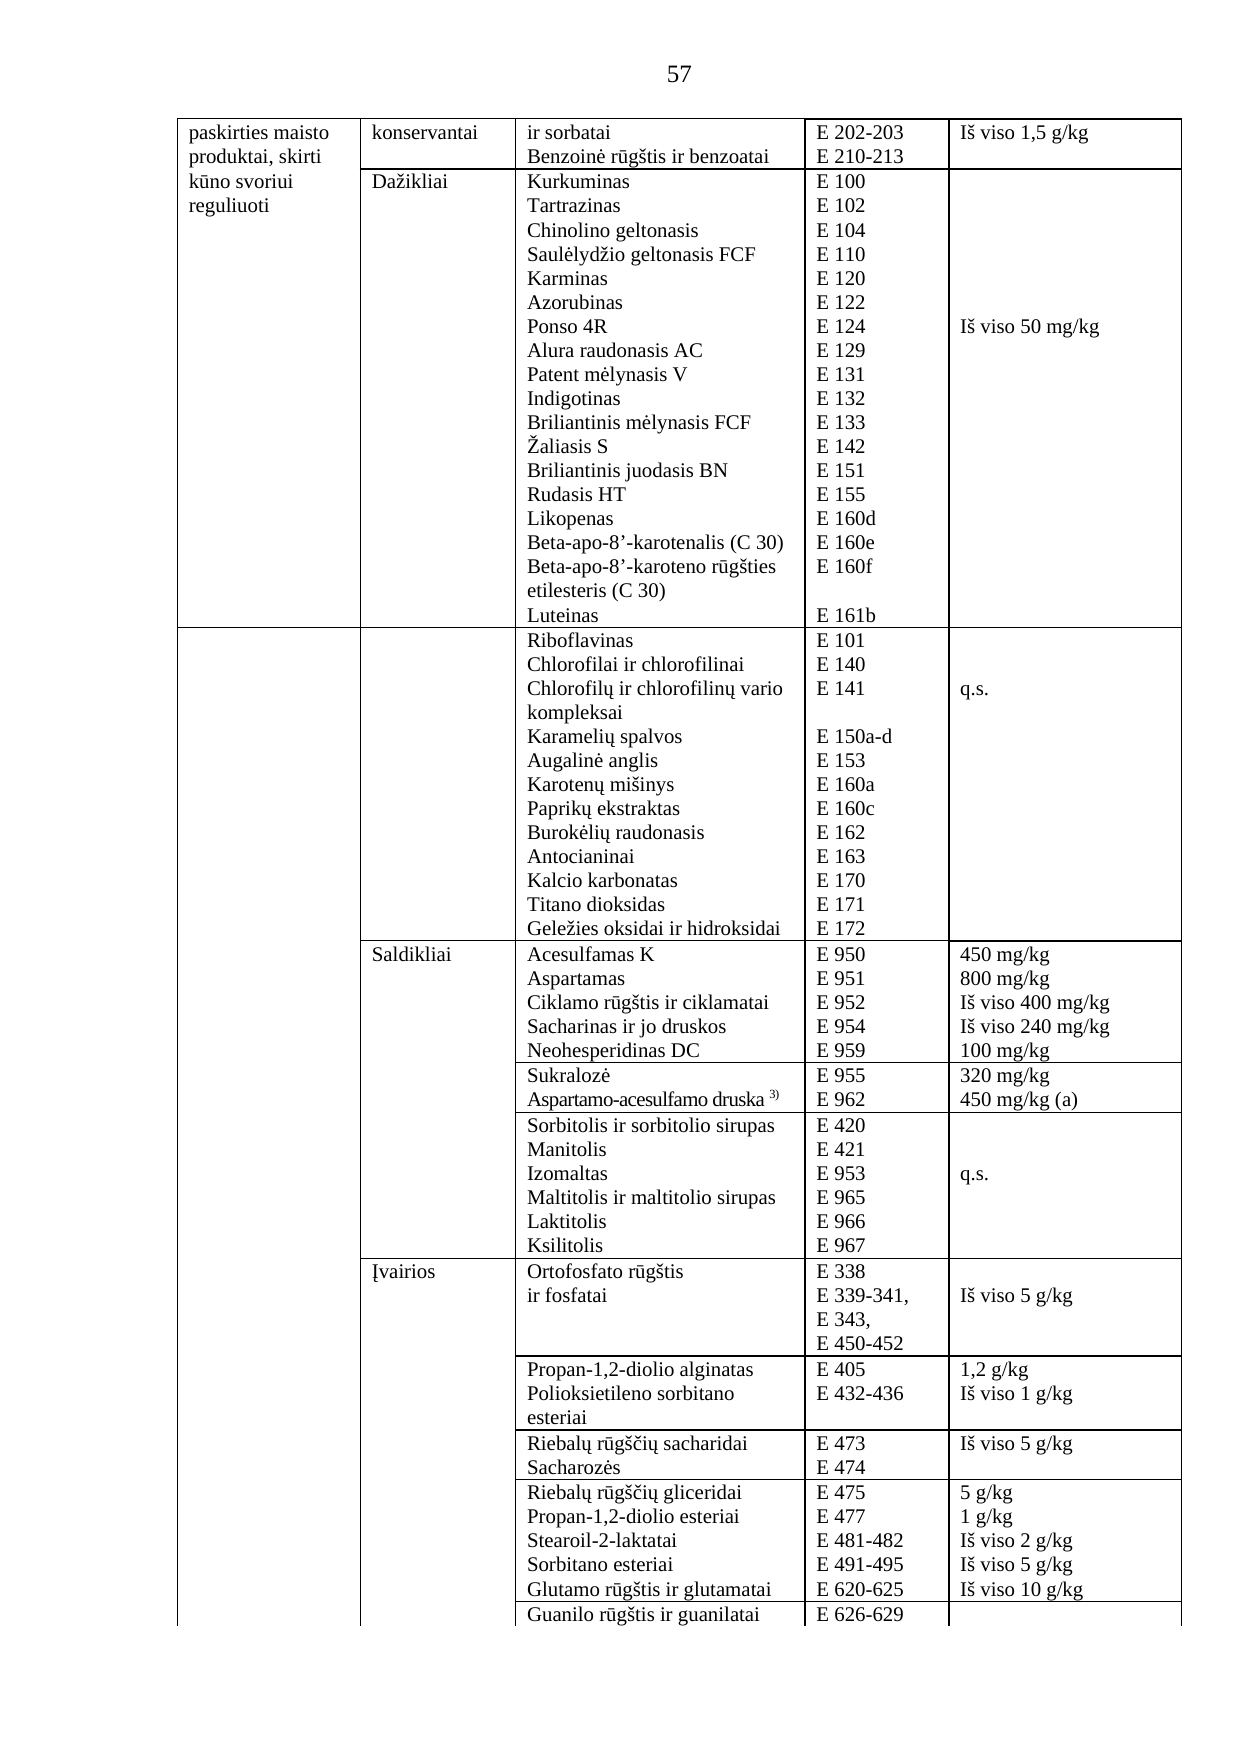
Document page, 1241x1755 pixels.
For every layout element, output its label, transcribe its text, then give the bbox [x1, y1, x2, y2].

table_cell [361, 266, 515, 290]
table_cell Tartrazinas [516, 194, 804, 217]
table_cell kūno svoriui [178, 168, 360, 193]
table_cell E 120 [806, 266, 948, 290]
table_cell [178, 724, 360, 748]
table_cell E 951 [806, 966, 948, 990]
table_cell [178, 554, 360, 602]
table_cell [950, 458, 1181, 482]
table_cell Saulėlydžio geltonasis FCF [516, 242, 804, 266]
table_cell Saldikliai [361, 941, 515, 966]
table_cell [950, 218, 1181, 242]
table_cell Kurkuminas [516, 170, 804, 193]
table_cell Įvairios [361, 1259, 515, 1355]
table_cell [178, 1479, 360, 1504]
table_cell Ortofosfato rūgštis ir fosfatai [516, 1259, 804, 1355]
table_cell [178, 1528, 360, 1552]
table_cell E 161b [806, 603, 948, 627]
table_cell [178, 892, 360, 916]
table_cell [950, 916, 1181, 940]
table_cell [178, 218, 360, 242]
table_cell E 150a-d [806, 724, 948, 748]
table_cell Augalinė anglis [516, 748, 804, 772]
table_cell [178, 1455, 360, 1479]
table_cell Aspartamas [516, 966, 804, 990]
table_cell [950, 144, 1181, 168]
table_cell Benzoinė rūgštis ir benzoatai [516, 144, 804, 168]
table_cell Rudasis HT [516, 482, 804, 506]
table_cell [361, 820, 515, 844]
table_cell Patent mėlynasis V [516, 362, 804, 386]
table_cell [178, 1258, 360, 1355]
table_cell E 131 [806, 362, 948, 386]
table_header E 202-203 [806, 120, 948, 144]
table_cell [178, 242, 360, 266]
table_cell [361, 1355, 515, 1381]
table_cell [361, 1429, 515, 1454]
table_cell [950, 530, 1181, 554]
table_cell Ksilitolis [516, 1233, 804, 1257]
table_cell [950, 242, 1181, 266]
table_cell Dažikliai [361, 170, 515, 193]
table_cell Riboflavinas [516, 628, 804, 652]
table_cell E 153 [806, 748, 948, 772]
table_cell [950, 1185, 1181, 1209]
table_cell [178, 338, 360, 362]
table_cell [361, 434, 515, 458]
table_cell [178, 772, 360, 796]
table_cell [950, 603, 1181, 627]
table_cell Geležies oksidai ir hidroksidai [516, 916, 804, 940]
table_cell E 405 [806, 1357, 948, 1381]
table_cell [178, 1355, 360, 1381]
table_cell q.s. [950, 1161, 1181, 1185]
table_cell [361, 772, 515, 796]
table_cell Beta-apo-8’-karotenalis (C 30) [516, 530, 804, 554]
table_cell [178, 506, 360, 530]
table_cell [361, 628, 515, 652]
table_cell Beta-apo-8’-karoteno rūgšties etilesteris (C 30) [516, 554, 804, 602]
table_cell [178, 966, 360, 990]
table_cell Stearoil-2-laktatai [516, 1528, 804, 1552]
table_cell [361, 748, 515, 772]
table_cell [178, 1038, 360, 1062]
table_cell Titano dioksidas [516, 892, 804, 916]
table_cell Riebalų rūgščių sacharidai [516, 1431, 804, 1454]
table_cell 1 g/kg [950, 1504, 1181, 1528]
table_cell E 965 [806, 1185, 948, 1209]
table_cell E 954 [806, 1014, 948, 1038]
table_cell E 151 [806, 458, 948, 482]
table_cell [361, 603, 515, 627]
table_cell Sacharinas ir jo druskos [516, 1014, 804, 1038]
table_cell E 966 [806, 1209, 948, 1233]
table_cell [361, 868, 515, 892]
table_cell Chlorofilų ir chlorofilinų vario kompleksai [516, 676, 804, 724]
table_cell [361, 724, 515, 748]
table_cell [950, 1209, 1181, 1233]
table_cell Iš viso 5 g/kg [950, 1431, 1181, 1454]
table_cell Iš viso 5 g/kg [950, 1259, 1181, 1355]
table_cell [950, 1233, 1181, 1257]
table_cell Propan-1,2-diolio esteriai [516, 1504, 804, 1528]
table_cell [178, 1209, 360, 1233]
table_cell [178, 916, 360, 940]
table_cell [361, 1381, 515, 1429]
table_cell Riebalų rūgščių gliceridai [516, 1480, 804, 1504]
table_cell [950, 290, 1181, 314]
table_cell E 171 [806, 892, 948, 916]
table_cell [950, 170, 1181, 193]
table_cell Glutamo rūgštis ir glutamatai [516, 1576, 804, 1601]
table_cell [178, 1601, 360, 1626]
table_cell Iš viso 400 mg/kg [950, 990, 1181, 1014]
table_cell [361, 530, 515, 554]
table_cell Karotenų mišinys [516, 772, 804, 796]
table_cell [178, 990, 360, 1014]
table_cell [950, 194, 1181, 217]
table_cell [361, 1161, 515, 1185]
table_cell E 626-629 [806, 1602, 948, 1626]
table_cell [178, 628, 360, 652]
table_cell E 421 [806, 1137, 948, 1161]
table_cell [178, 410, 360, 434]
table_cell Kalcio karbonatas [516, 868, 804, 892]
table_cell Iš viso 10 g/kg [950, 1576, 1181, 1601]
table_cell Iš viso 50 mg/kg [950, 314, 1181, 338]
table_cell 100 mg/kg [950, 1038, 1181, 1062]
table_cell [950, 844, 1181, 868]
table_cell E 170 [806, 868, 948, 892]
table_cell E 953 [806, 1161, 948, 1185]
table_cell Azorubinas [516, 290, 804, 314]
table_cell [178, 1062, 360, 1111]
table_cell Ciklamo rūgštis ir ciklamatai [516, 990, 804, 1014]
table_cell [950, 482, 1181, 506]
table_cell E 129 [806, 338, 948, 362]
table_cell [361, 386, 515, 410]
table_cell Laktitolis [516, 1209, 804, 1233]
table_cell Burokėlių raudonasis [516, 820, 804, 844]
table_cell [178, 1014, 360, 1038]
table_cell [361, 1553, 515, 1576]
table_cell [178, 844, 360, 868]
table_cell E 967 [806, 1233, 948, 1257]
table_cell [950, 338, 1181, 362]
table_cell [361, 218, 515, 242]
table_cell [178, 290, 360, 314]
table_cell E 160a [806, 772, 948, 796]
table_cell E 172 [806, 916, 948, 940]
table_cell [361, 1209, 515, 1233]
table_cell E 474 [806, 1455, 948, 1479]
table_cell E 100 [806, 170, 948, 193]
table_cell E 104 [806, 218, 948, 242]
table_cell [950, 362, 1181, 386]
table_cell 450 mg/kg [950, 942, 1181, 966]
table_cell [950, 820, 1181, 844]
table_cell [361, 1601, 515, 1626]
table_cell [950, 1455, 1181, 1479]
table_cell E 473 [806, 1431, 948, 1454]
table_cell [361, 1528, 515, 1552]
table_cell [950, 628, 1181, 652]
table_cell [178, 868, 360, 892]
table_cell Guanilo rūgštis ir guanilatai [516, 1602, 804, 1626]
table_cell [361, 1111, 515, 1137]
table_cell E 124 [806, 314, 948, 338]
table_cell [178, 1576, 360, 1601]
table_cell 1,2 g/kg [950, 1357, 1181, 1381]
table_cell [178, 1504, 360, 1528]
table_cell [361, 458, 515, 482]
table_cell E 122 [806, 290, 948, 314]
table_cell [950, 1113, 1181, 1137]
table_cell [178, 748, 360, 772]
table_cell [361, 1137, 515, 1161]
table_cell E 160d [806, 506, 948, 530]
table_cell Karamelių spalvos [516, 724, 804, 748]
table_cell [950, 434, 1181, 458]
table_cell Sorbitolis ir sorbitolio sirupas [516, 1113, 804, 1137]
table_cell Briliantinis juodasis BN [516, 458, 804, 482]
table_cell [178, 314, 360, 338]
table_cell [178, 1429, 360, 1454]
table_cell [361, 1185, 515, 1209]
table_cell [361, 1479, 515, 1504]
table_cell Sukralozė Aspartamo-acesulfamo druska 3) [516, 1063, 804, 1111]
table_cell [361, 1014, 515, 1038]
table_cell Iš viso 5 g/kg [950, 1553, 1181, 1576]
table_cell Propan-1,2-diolio alginatas [516, 1357, 804, 1381]
table_cell E 110 [806, 242, 948, 266]
table_cell Chlorofilai ir chlorofilinai [516, 652, 804, 676]
table_cell E 140 [806, 652, 948, 676]
table_cell E 620-625 [806, 1576, 948, 1601]
table_cell Neohesperidinas DC [516, 1038, 804, 1062]
table_cell [361, 242, 515, 266]
table_cell [950, 652, 1181, 676]
table_cell Sorbitano esteriai [516, 1553, 804, 1576]
table_cell E 132 [806, 386, 948, 410]
table_cell [950, 772, 1181, 796]
table_cell E 141 [806, 676, 948, 724]
table_cell [361, 194, 515, 217]
table_cell [178, 940, 360, 966]
table_cell 320 mg/kg 450 mg/kg (a) [950, 1063, 1181, 1111]
table_cell Paprikų ekstraktas [516, 796, 804, 820]
table_cell [361, 1455, 515, 1479]
table_cell Manitolis [516, 1137, 804, 1161]
table_cell E 160c [806, 796, 948, 820]
table_cell [950, 868, 1181, 892]
table_cell [178, 530, 360, 554]
table_cell [178, 1111, 360, 1137]
table_cell [178, 458, 360, 482]
table_cell [361, 990, 515, 1014]
table_cell [178, 820, 360, 844]
table_cell [950, 1602, 1181, 1626]
table_cell E 338 E 339-341, E 343, E 450-452 [806, 1259, 948, 1355]
table_cell E 160e [806, 530, 948, 554]
table_cell [361, 1038, 515, 1062]
table_cell Antocianinai [516, 844, 804, 868]
table_cell [178, 1381, 360, 1429]
table_header ir sorbatai [516, 119, 804, 144]
table_cell [178, 1161, 360, 1185]
table_cell [361, 482, 515, 506]
table_cell Polioksietileno sorbitano esteriai [516, 1381, 804, 1429]
table_cell reguliuoti [178, 194, 360, 217]
table_cell [361, 314, 515, 338]
table_cell [361, 892, 515, 916]
table_header paskirties maisto [178, 119, 360, 144]
table_cell Iš viso 240 mg/kg [950, 1014, 1181, 1038]
table_cell [950, 386, 1181, 410]
table_header Iš viso 1,5 g/kg [950, 120, 1181, 144]
table_cell [361, 916, 515, 940]
table_cell [361, 362, 515, 386]
table_cell [361, 1504, 515, 1528]
table_cell E 420 [806, 1113, 948, 1137]
table_cell [361, 410, 515, 434]
table_cell Briliantinis mėlynasis FCF [516, 410, 804, 434]
table_cell 5 g/kg [950, 1480, 1181, 1504]
table_cell [361, 506, 515, 530]
table_cell [361, 796, 515, 820]
table_cell Luteinas [516, 603, 804, 627]
table_cell E 133 [806, 410, 948, 434]
table_cell [178, 482, 360, 506]
table_cell E 102 [806, 194, 948, 217]
table_cell Acesulfamas K [516, 941, 804, 966]
table_cell [361, 290, 515, 314]
table_cell [178, 603, 360, 627]
table_cell E 160f [806, 554, 948, 602]
table_cell E 163 [806, 844, 948, 868]
table_cell E 210-213 [806, 144, 948, 168]
table_cell [950, 554, 1181, 602]
table_cell [361, 554, 515, 602]
table_cell [950, 266, 1181, 290]
table_cell [361, 652, 515, 676]
table_cell E 101 [806, 628, 948, 652]
table_cell [950, 892, 1181, 916]
table_cell [950, 410, 1181, 434]
table_cell Alura raudonasis AC [516, 338, 804, 362]
table_cell E 475 [806, 1480, 948, 1504]
table_cell Sacharozės [516, 1455, 804, 1479]
table_cell [950, 796, 1181, 820]
table_cell Žaliasis S [516, 434, 804, 458]
table_cell E 952 [806, 990, 948, 1014]
table_cell E 950 [806, 941, 948, 966]
table_cell [178, 652, 360, 676]
table_cell [950, 1137, 1181, 1161]
table_cell [361, 144, 515, 168]
table_cell [178, 796, 360, 820]
table_cell Karminas [516, 266, 804, 290]
table_cell 800 mg/kg [950, 966, 1181, 990]
table_cell [361, 1576, 515, 1601]
table_cell E 155 [806, 482, 948, 506]
table_cell Iš viso 1 g/kg [950, 1381, 1181, 1429]
table_cell [178, 1233, 360, 1257]
table_cell [178, 1185, 360, 1209]
table_cell E 959 [806, 1038, 948, 1062]
table_cell [178, 434, 360, 458]
table_cell [361, 1062, 515, 1111]
table_cell [178, 676, 360, 724]
table_cell Izomaltas [516, 1161, 804, 1185]
table_cell E 491-495 [806, 1553, 948, 1576]
table_cell E 477 [806, 1504, 948, 1528]
table_cell Ponso 4R [516, 314, 804, 338]
table_cell Chinolino geltonasis [516, 218, 804, 242]
table_cell Iš viso 2 g/kg [950, 1528, 1181, 1552]
table_cell [361, 676, 515, 724]
table_cell [178, 1137, 360, 1161]
table_cell [361, 338, 515, 362]
table_cell E 432-436 [806, 1381, 948, 1429]
table_cell [950, 748, 1181, 772]
table_cell [361, 1233, 515, 1257]
table_cell E 142 [806, 434, 948, 458]
table_cell [361, 844, 515, 868]
table_cell [950, 724, 1181, 748]
table_header konservantai [361, 119, 515, 144]
table_cell E 162 [806, 820, 948, 844]
table_cell [178, 362, 360, 386]
table_cell [178, 266, 360, 290]
table_cell Indigotinas [516, 386, 804, 410]
table_cell [178, 386, 360, 410]
table_cell q.s. [950, 676, 1181, 724]
table_cell Maltitolis ir maltitolio sirupas [516, 1185, 804, 1209]
table_cell E 481-482 [806, 1528, 948, 1552]
table_cell Likopenas [516, 506, 804, 530]
table_cell E 955 E 962 [806, 1063, 948, 1111]
table_cell produktai, skirti [178, 144, 360, 168]
table_cell [178, 1553, 360, 1576]
table_cell [950, 506, 1181, 530]
table_cell [361, 966, 515, 990]
